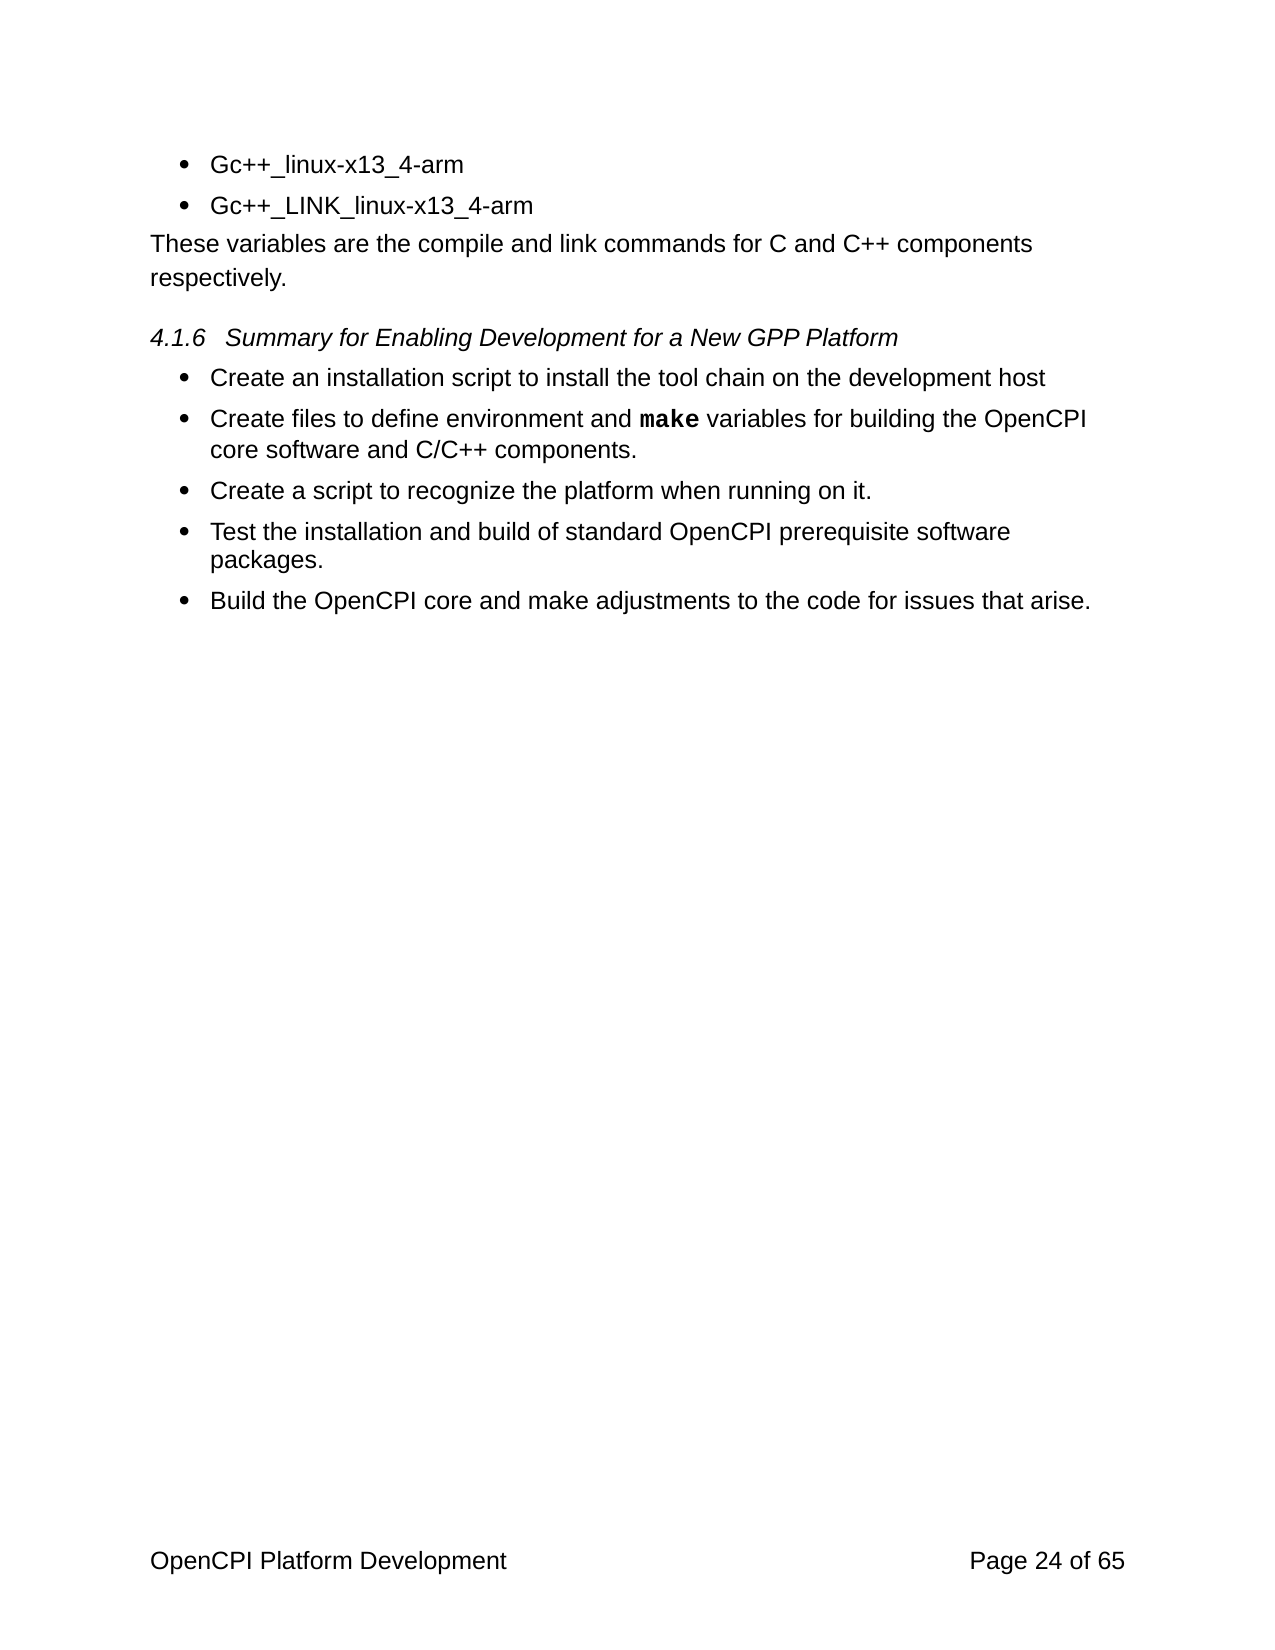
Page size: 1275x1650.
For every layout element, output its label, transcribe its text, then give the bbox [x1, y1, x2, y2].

text These variables are the compile and link commands for C and C++ components respectively. [150, 229, 1125, 292]
subtitle Summary for Enabling Development for a New GPP Platform [150, 323, 1125, 351]
list Create files to define environment and make variables for building the OpenCPI core software and C/C++ components. [180, 404, 1125, 464]
list Create an installation script to install the tool chain on the development host [180, 363, 1125, 392]
list Gc++_linux-x13_4-arm [180, 150, 1125, 179]
list Create a script to recognize the platform when running on it. [180, 476, 1125, 505]
list Test the installation and build of standard OpenCPI prerequisite software packages. [180, 517, 1125, 574]
list Build the OpenCPI core and make adjustments to the code for issues that arise. [180, 586, 1125, 615]
list Gc++_LINK_linux-x13_4-arm [180, 191, 1125, 220]
